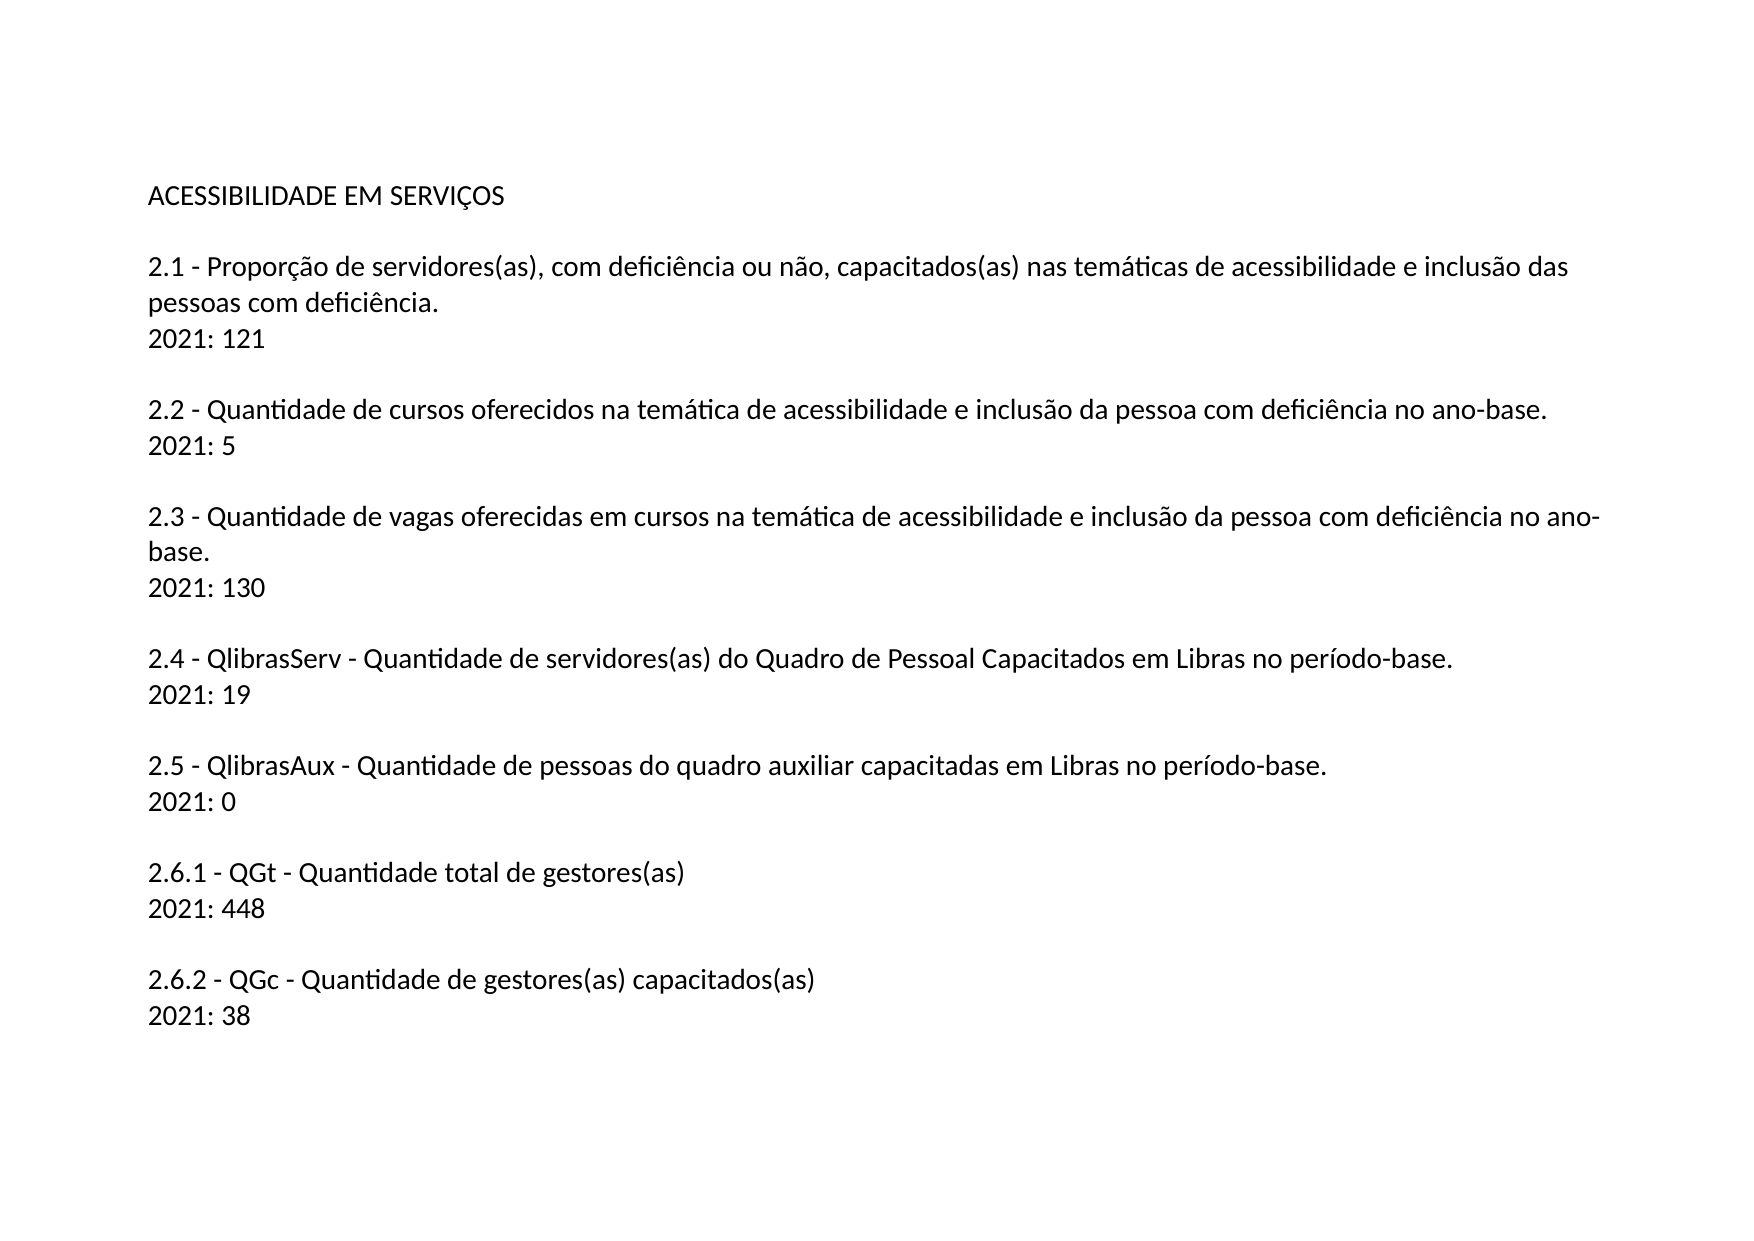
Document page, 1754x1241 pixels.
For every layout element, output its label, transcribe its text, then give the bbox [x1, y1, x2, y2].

text 2021: 448 [148, 890, 1606, 925]
text 2.4 - QlibrasServ - Quantidade de servidores(as) do Quadro de Pessoal Capacitados em Libras no período-base. [148, 640, 1606, 676]
text 2021: 130 [148, 569, 1606, 605]
text 2021: 38 [148, 997, 1606, 1032]
text 2021: 19 [148, 676, 1606, 712]
text 2.6.1 - QGt - Quantidade total de gestores(as) [148, 854, 1606, 890]
text 2.1 - Proporção de servidores(as), com deficiência ou não, capacitados(as) nas temáticas de acessibilidade e inclusão das pessoas com deficiência. [148, 248, 1606, 320]
text 2021: 121 [148, 320, 1606, 355]
text 2.6.2 - QGc - Quantidade de gestores(as) capacitados(as) [148, 961, 1606, 997]
text ACESSIBILIDADE EM SERVIÇOS [148, 177, 1606, 213]
text 2021: 0 [148, 783, 1606, 818]
text 2.2 - Quantidade de cursos oferecidos na temática de acessibilidade e inclusão da pessoa com deficiência no ano-base. [148, 391, 1606, 427]
text 2.3 - Quantidade de vagas oferecidas em cursos na temática de acessibilidade e inclusão da pessoa com deficiência no ano-base. [148, 498, 1606, 569]
text 2.5 - QlibrasAux - Quantidade de pessoas do quadro auxiliar capacitadas em Libras no período-base. [148, 747, 1606, 783]
text 2021: 5 [148, 427, 1606, 462]
